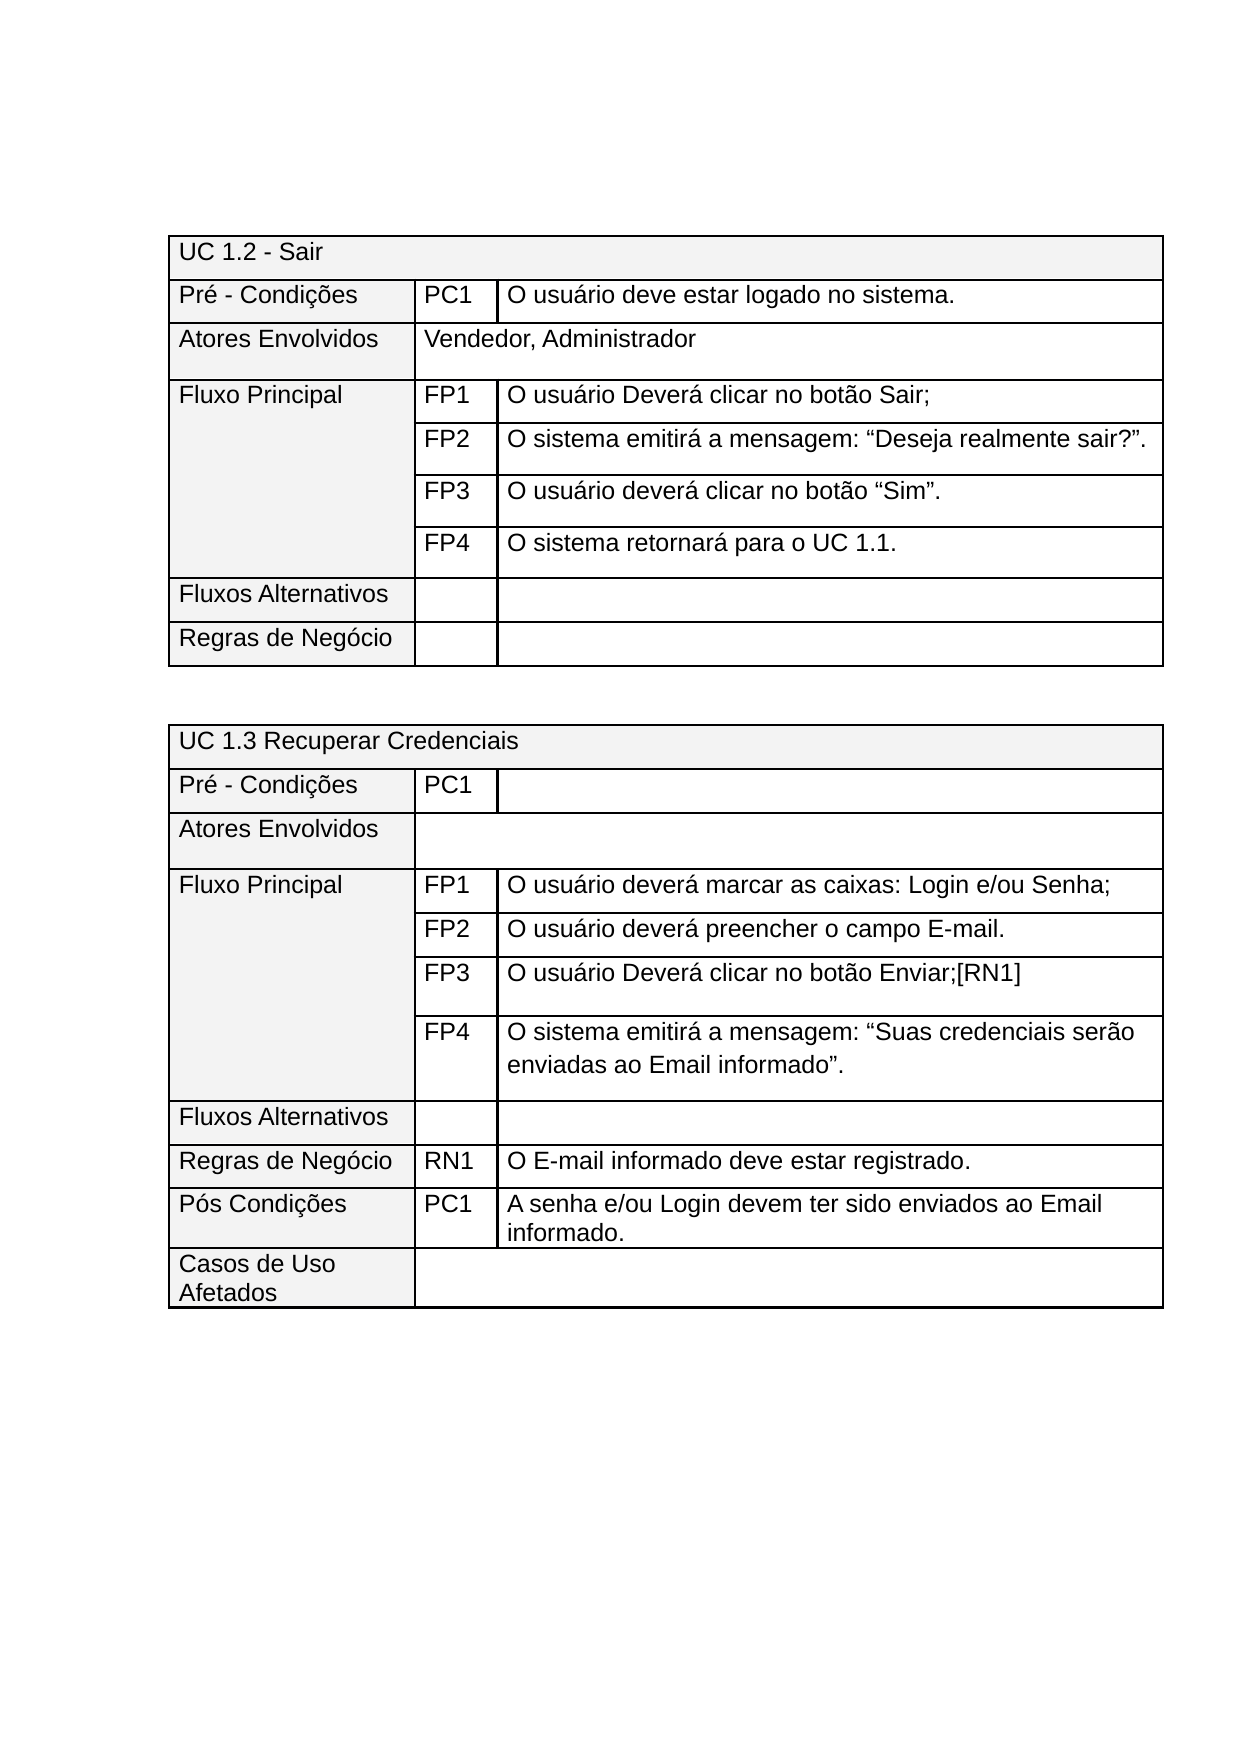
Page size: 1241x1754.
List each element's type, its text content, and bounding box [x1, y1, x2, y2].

table_cell [499, 623, 1162, 665]
table_cell [416, 623, 496, 665]
table_cell O sistema retornará para o UC 1.1. [499, 528, 1162, 577]
table_header UC 1.2 - Sair [170, 237, 1162, 278]
table_cell A senha e/ou Login devem ter sido enviados ao Email informado. [499, 1189, 1162, 1247]
table_cell FP2 [416, 914, 496, 956]
table_cell Casos de Uso Afetados [170, 1249, 414, 1306]
table_cell Pós Condições [170, 1189, 414, 1247]
table_cell PC1 [416, 281, 496, 322]
table_cell Fluxo Principal [170, 870, 414, 1100]
table_cell [416, 1249, 1162, 1306]
table_cell FP4 [416, 528, 496, 577]
table_cell FP3 [416, 958, 496, 1015]
table_cell Atores Envolvidos [170, 324, 414, 378]
table_cell O usuário Deverá clicar no botão Sair; [499, 381, 1162, 422]
table_cell PC1 [416, 1189, 496, 1247]
table_cell Pré - Condições [170, 281, 414, 322]
table_cell [499, 579, 1162, 621]
table_cell O usuário deve estar logado no sistema. [499, 281, 1162, 322]
table_cell O usuário deverá marcar as caixas: Login e/ou Senha; [499, 870, 1162, 912]
table_cell FP3 [416, 476, 496, 526]
table_cell [499, 1102, 1162, 1143]
table_cell O E-mail informado deve estar registrado. [499, 1146, 1162, 1187]
table_cell FP1 [416, 381, 496, 422]
table_cell Fluxo Principal [170, 381, 414, 577]
table_cell Fluxos Alternativos [170, 579, 414, 621]
table_cell O usuário deverá preencher o campo E-mail. [499, 914, 1162, 956]
table_cell O usuário Deverá clicar no botão Enviar;[RN1] [499, 958, 1162, 1015]
table_cell PC1 [416, 770, 496, 812]
table_cell [416, 1102, 496, 1143]
table_cell O sistema emitirá a mensagem: “Suas credenciais serão enviadas ao Email informado”. [499, 1017, 1162, 1100]
table_cell [416, 814, 1162, 868]
table_cell O sistema emitirá a mensagem: “Deseja realmente sair?”. [499, 424, 1162, 474]
table_cell FP4 [416, 1017, 496, 1100]
table_cell O usuário deverá clicar no botão “Sim”. [499, 476, 1162, 526]
table_cell Fluxos Alternativos [170, 1102, 414, 1143]
table_cell FP2 [416, 424, 496, 474]
table_cell Regras de Negócio [170, 623, 414, 665]
table_header UC 1.3 Recuperar Credenciais [170, 726, 1162, 768]
table_cell [416, 579, 496, 621]
table_cell Atores Envolvidos [170, 814, 414, 868]
table_cell Regras de Negócio [170, 1146, 414, 1187]
table_cell FP1 [416, 870, 496, 912]
table_cell Vendedor, Administrador [416, 324, 1162, 378]
table_cell Pré - Condições [170, 770, 414, 812]
table_cell RN1 [416, 1146, 496, 1187]
table_cell [499, 770, 1162, 812]
